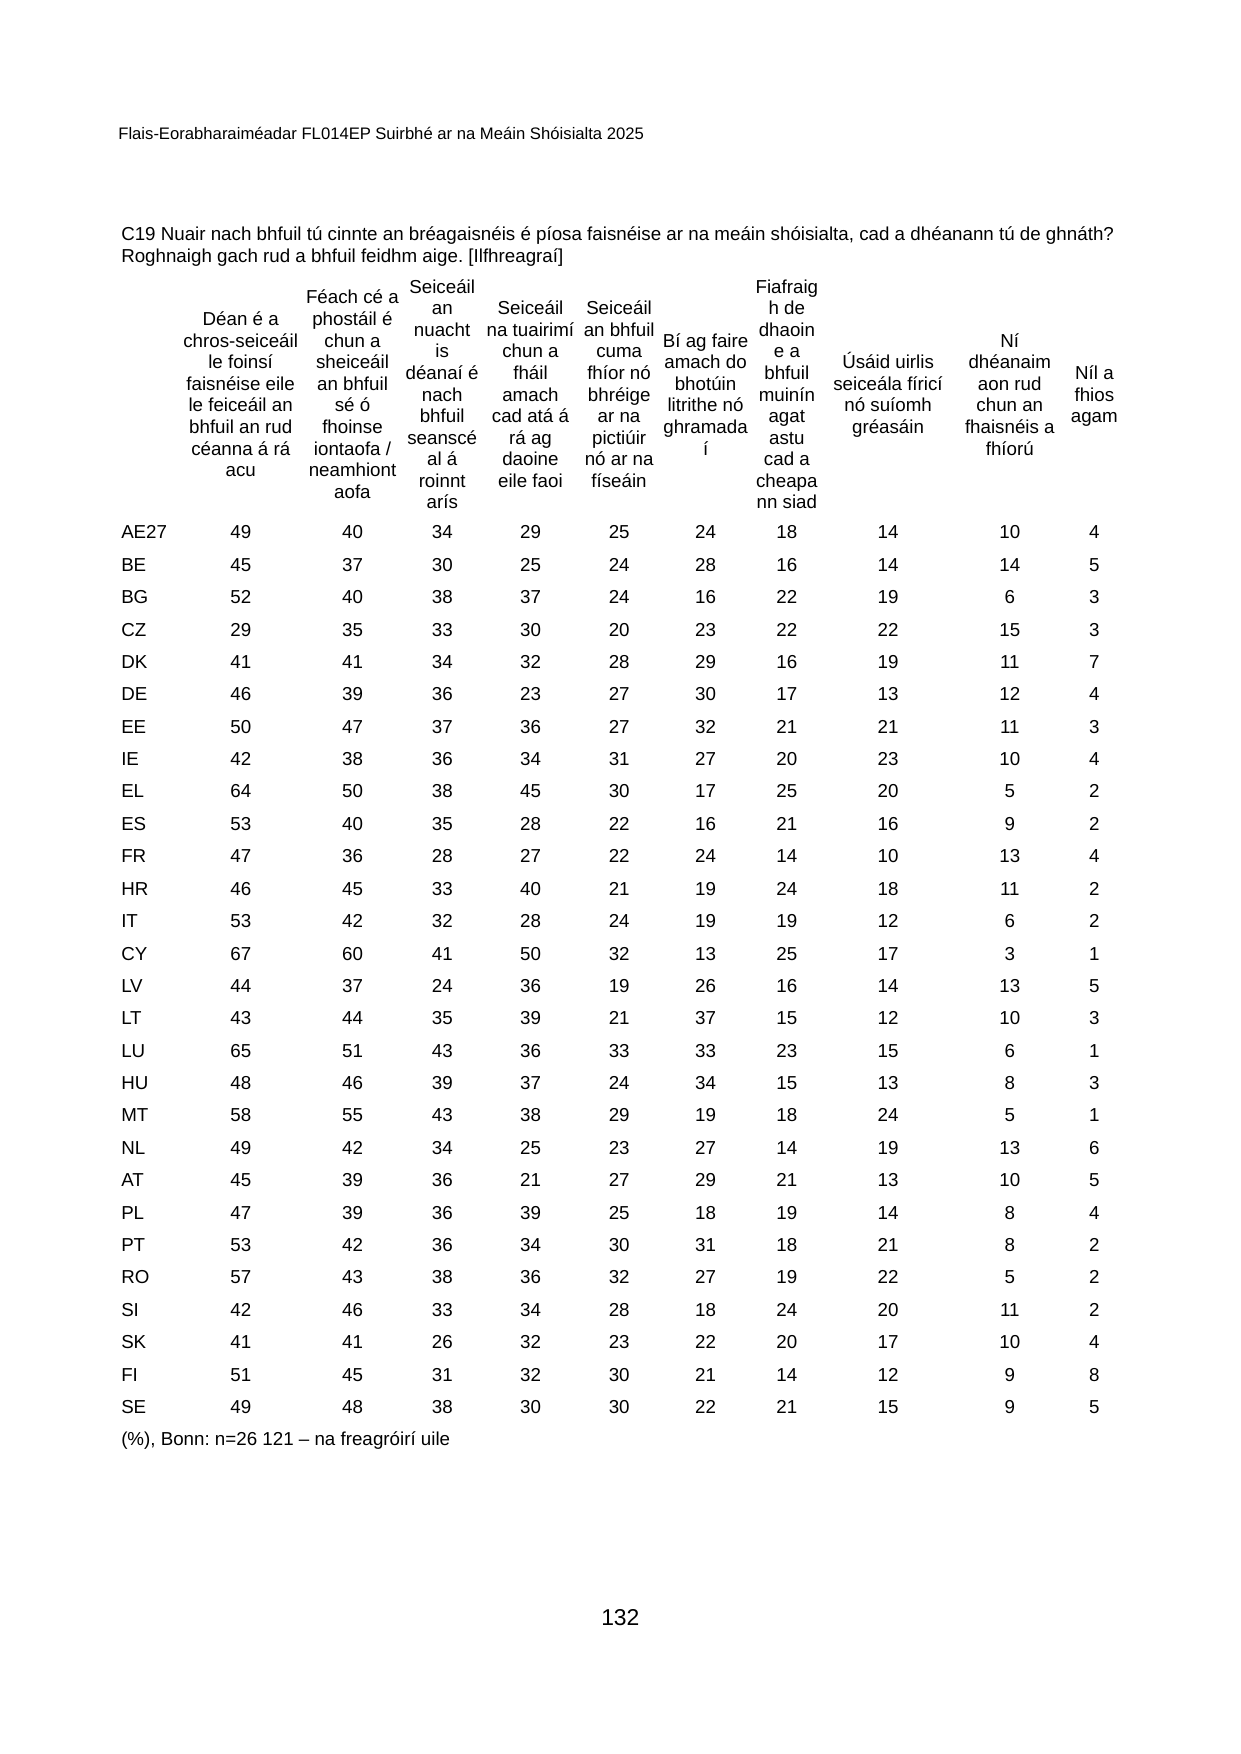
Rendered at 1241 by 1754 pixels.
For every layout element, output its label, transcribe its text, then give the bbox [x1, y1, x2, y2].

table_cell 30 [578, 1229, 659, 1261]
table_cell 9 [954, 807, 1065, 840]
table_cell 7 [1065, 645, 1123, 678]
table_cell 35 [402, 1002, 482, 1034]
table_cell 50 [482, 937, 578, 969]
table_cell 40 [303, 581, 402, 613]
table_cell 33 [402, 613, 482, 645]
table_cell EL [118, 775, 178, 807]
table_cell 21 [751, 710, 822, 742]
table_cell 1 [1065, 937, 1123, 969]
table_cell 25 [482, 548, 578, 581]
table_cell 46 [303, 1293, 402, 1326]
table_cell 60 [303, 937, 402, 969]
table_cell 12 [822, 905, 954, 937]
table_cell 13 [822, 678, 954, 710]
table_cell 2 [1065, 1229, 1123, 1261]
table_cell 47 [178, 840, 303, 872]
table_cell 45 [303, 1358, 402, 1390]
table_cell 45 [482, 775, 578, 807]
table_cell 8 [954, 1066, 1065, 1099]
table_cell 28 [578, 1293, 659, 1326]
table_cell 13 [954, 969, 1065, 1002]
table_cell 24 [660, 840, 751, 872]
table_cell 25 [482, 1131, 578, 1164]
table_cell 27 [482, 840, 578, 872]
table_cell 6 [954, 1034, 1065, 1066]
table_cell CY [118, 937, 178, 969]
table_cell 10 [954, 1326, 1065, 1358]
table_cell 32 [402, 905, 482, 937]
table_cell 29 [660, 1164, 751, 1196]
table_cell 38 [402, 581, 482, 613]
table_cell 38 [402, 1261, 482, 1293]
table_cell 15 [822, 1034, 954, 1066]
table_cell 37 [402, 710, 482, 742]
table_cell 21 [751, 1164, 822, 1196]
table_cell 24 [822, 1099, 954, 1131]
table_cell FR [118, 840, 178, 872]
table_cell 11 [954, 1293, 1065, 1326]
table_cell 24 [578, 1066, 659, 1099]
table_cell 47 [303, 710, 402, 742]
table_cell 2 [1065, 1293, 1123, 1326]
table_cell 45 [178, 548, 303, 581]
table_cell DK [118, 645, 178, 678]
table_cell 22 [578, 807, 659, 840]
table_cell 30 [660, 678, 751, 710]
table_cell 34 [402, 645, 482, 678]
table_cell 49 [178, 1390, 303, 1423]
table_cell RO [118, 1261, 178, 1293]
table_cell 16 [751, 645, 822, 678]
table_cell 14 [751, 1358, 822, 1390]
table_cell 50 [178, 710, 303, 742]
table_cell 53 [178, 1229, 303, 1261]
table_cell 22 [751, 581, 822, 613]
table_cell 5 [1065, 1164, 1123, 1196]
table_cell 32 [578, 937, 659, 969]
table_cell 28 [482, 905, 578, 937]
table_cell LU [118, 1034, 178, 1066]
table_cell 14 [751, 840, 822, 872]
table_cell 8 [1065, 1358, 1123, 1390]
table_cell 38 [402, 1390, 482, 1423]
table_cell 14 [822, 1196, 954, 1228]
table_cell 20 [578, 613, 659, 645]
table_cell 18 [822, 872, 954, 904]
table_cell 2 [1065, 775, 1123, 807]
table_cell 31 [578, 743, 659, 775]
table_cell 16 [751, 969, 822, 1002]
table_cell 21 [751, 1390, 822, 1423]
table_cell FI [118, 1358, 178, 1390]
table_cell 24 [578, 905, 659, 937]
table_cell 37 [303, 548, 402, 581]
table_cell Seiceáil an nuacht is déanaí é nach bhfuil seanscéal á roinnt arís [402, 273, 482, 516]
table_cell 3 [1065, 613, 1123, 645]
table_cell 39 [482, 1002, 578, 1034]
table_cell 19 [660, 872, 751, 904]
table_cell 41 [178, 645, 303, 678]
table_cell 40 [482, 872, 578, 904]
table_cell 3 [1065, 1066, 1123, 1099]
table_cell 34 [482, 1293, 578, 1326]
table_cell 41 [303, 1326, 402, 1358]
table_cell Ní dhéanaim aon rud chun an fhaisnéis a fhíorú [954, 273, 1065, 516]
table_cell 55 [303, 1099, 402, 1131]
table_cell 2 [1065, 807, 1123, 840]
table_cell 32 [660, 710, 751, 742]
table_cell 26 [402, 1326, 482, 1358]
table_cell 23 [482, 678, 578, 710]
table_cell 13 [954, 840, 1065, 872]
table_cell Fiafraigh de dhaoine a bhfuil muinín agat astu cad a cheapann siad [751, 273, 822, 516]
table_cell 5 [954, 775, 1065, 807]
table_cell 15 [954, 613, 1065, 645]
table_cell 23 [822, 743, 954, 775]
table_cell 18 [660, 1196, 751, 1228]
table_cell 23 [578, 1326, 659, 1358]
table_cell 36 [402, 1164, 482, 1196]
table_cell 4 [1065, 1196, 1123, 1228]
table_cell 2 [1065, 1261, 1123, 1293]
table_cell 18 [660, 1293, 751, 1326]
table_cell 22 [660, 1326, 751, 1358]
table_cell 8 [954, 1196, 1065, 1228]
table_cell 42 [303, 905, 402, 937]
table_cell 30 [578, 775, 659, 807]
table_cell 36 [402, 678, 482, 710]
table_cell 35 [303, 613, 402, 645]
table_cell Níl a fhios agam [1065, 273, 1123, 516]
table_cell 58 [178, 1099, 303, 1131]
table_cell 37 [482, 1066, 578, 1099]
table_cell 46 [178, 872, 303, 904]
table_cell 30 [402, 548, 482, 581]
table_cell 18 [751, 1229, 822, 1261]
table_cell 49 [178, 516, 303, 548]
table_cell 21 [822, 710, 954, 742]
table_cell 33 [660, 1034, 751, 1066]
table_cell 67 [178, 937, 303, 969]
table_cell 45 [178, 1164, 303, 1196]
table_cell 30 [578, 1358, 659, 1390]
table_cell 36 [402, 743, 482, 775]
table_cell 19 [822, 581, 954, 613]
table_cell 52 [178, 581, 303, 613]
table_cell 4 [1065, 678, 1123, 710]
table_cell 36 [482, 969, 578, 1002]
table_cell 14 [822, 516, 954, 548]
table_cell 51 [303, 1034, 402, 1066]
table_cell SE [118, 1390, 178, 1423]
table_cell 3 [1065, 1002, 1123, 1034]
table_cell 17 [822, 937, 954, 969]
table_cell 33 [402, 872, 482, 904]
table_cell Féach cé a phostáil é chun a sheiceáil an bhfuil sé ó fhoinse iontaofa / neamhiontaofa [303, 273, 402, 516]
table_cell 27 [660, 1261, 751, 1293]
table_cell 28 [660, 548, 751, 581]
table_cell 42 [303, 1229, 402, 1261]
table_cell 5 [1065, 1390, 1123, 1423]
table_cell Seiceáil an bhfuil cuma fhíor nó bhréige ar na pictiúir nó ar na físeáin [578, 273, 659, 516]
table_cell 23 [751, 1034, 822, 1066]
table_cell 21 [482, 1164, 578, 1196]
table_cell 41 [303, 645, 402, 678]
table_cell 39 [303, 1196, 402, 1228]
table_cell 34 [482, 1229, 578, 1261]
table_cell 38 [482, 1099, 578, 1131]
table_cell 35 [402, 807, 482, 840]
table_cell 24 [578, 581, 659, 613]
table_cell 16 [751, 548, 822, 581]
table_cell 23 [578, 1131, 659, 1164]
table_cell 42 [303, 1131, 402, 1164]
table_cell 14 [954, 548, 1065, 581]
table_cell 6 [954, 581, 1065, 613]
table_cell CZ [118, 613, 178, 645]
table_cell 3 [954, 937, 1065, 969]
table_cell HR [118, 872, 178, 904]
table_cell Úsáid uirlis seiceála fíricí nó suíomh gréasáin [822, 273, 954, 516]
table_cell IT [118, 905, 178, 937]
table_cell 28 [482, 807, 578, 840]
table_cell 46 [303, 1066, 402, 1099]
table_cell 21 [822, 1229, 954, 1261]
table_cell 36 [303, 840, 402, 872]
table_cell 25 [751, 937, 822, 969]
table_cell 11 [954, 645, 1065, 678]
table_cell 39 [402, 1066, 482, 1099]
table_cell 53 [178, 807, 303, 840]
table_cell 29 [178, 613, 303, 645]
table_cell 8 [954, 1229, 1065, 1261]
table_cell 53 [178, 905, 303, 937]
table_cell 34 [402, 516, 482, 548]
table_cell PL [118, 1196, 178, 1228]
table_cell 6 [954, 905, 1065, 937]
table_cell 27 [660, 743, 751, 775]
table_cell LT [118, 1002, 178, 1034]
table_cell 22 [822, 1261, 954, 1293]
table_cell 20 [751, 1326, 822, 1358]
table_cell 5 [954, 1261, 1065, 1293]
table_cell Bí ag faire amach do bhotúin litrithe nó ghramadaí [660, 273, 751, 516]
table_cell BE [118, 548, 178, 581]
table_cell SK [118, 1326, 178, 1358]
table_cell 15 [822, 1390, 954, 1423]
table_cell 6 [1065, 1131, 1123, 1164]
table_cell 19 [578, 969, 659, 1002]
table_cell 65 [178, 1034, 303, 1066]
table_cell 34 [482, 743, 578, 775]
table_cell [118, 273, 178, 516]
table_cell 29 [578, 1099, 659, 1131]
table_cell 36 [482, 1261, 578, 1293]
table_cell 4 [1065, 516, 1123, 548]
table_cell 29 [660, 645, 751, 678]
table_cell 22 [578, 840, 659, 872]
table_cell 16 [660, 581, 751, 613]
table_cell 36 [402, 1196, 482, 1228]
table_cell 25 [751, 775, 822, 807]
table_cell 47 [178, 1196, 303, 1228]
table_cell 32 [578, 1261, 659, 1293]
table_cell 14 [751, 1131, 822, 1164]
table_cell 10 [954, 743, 1065, 775]
table_cell 42 [178, 743, 303, 775]
table_cell 12 [822, 1358, 954, 1390]
table_cell 21 [578, 1002, 659, 1034]
table_cell 33 [402, 1293, 482, 1326]
table_cell 5 [954, 1099, 1065, 1131]
table_cell 43 [303, 1261, 402, 1293]
table_cell 46 [178, 678, 303, 710]
table_cell 24 [751, 872, 822, 904]
table_cell 1 [1065, 1034, 1123, 1066]
table_cell 18 [751, 1099, 822, 1131]
table_cell MT [118, 1099, 178, 1131]
table_cell HU [118, 1066, 178, 1099]
table_cell 14 [822, 548, 954, 581]
table_cell 45 [303, 872, 402, 904]
table_cell 28 [402, 840, 482, 872]
table_cell 14 [822, 969, 954, 1002]
table_cell 38 [303, 743, 402, 775]
table_cell 20 [751, 743, 822, 775]
table_cell 51 [178, 1358, 303, 1390]
table_cell 36 [482, 1034, 578, 1066]
table_cell 37 [660, 1002, 751, 1034]
table_cell 31 [660, 1229, 751, 1261]
table_cell 33 [578, 1034, 659, 1066]
table_cell 28 [578, 645, 659, 678]
table_cell 11 [954, 872, 1065, 904]
table_cell 57 [178, 1261, 303, 1293]
table_cell 13 [660, 937, 751, 969]
table_cell Seiceáil na tuairimí chun a fháil amach cad atá á rá ag daoine eile faoi [482, 273, 578, 516]
table_cell 22 [751, 613, 822, 645]
table_cell LV [118, 969, 178, 1002]
table_cell 41 [178, 1326, 303, 1358]
table_cell 36 [402, 1229, 482, 1261]
table_cell 19 [660, 905, 751, 937]
table_cell 27 [660, 1131, 751, 1164]
table_cell 27 [578, 1164, 659, 1196]
table_cell 40 [303, 516, 402, 548]
table_cell 5 [1065, 969, 1123, 1002]
table_cell 3 [1065, 581, 1123, 613]
table_cell 20 [822, 1293, 954, 1326]
table_cell 48 [178, 1066, 303, 1099]
table_cell 41 [402, 937, 482, 969]
table_cell ES [118, 807, 178, 840]
table_cell 29 [482, 516, 578, 548]
table_cell 20 [822, 775, 954, 807]
table_cell 26 [660, 969, 751, 1002]
table_cell 21 [751, 807, 822, 840]
table_cell 24 [660, 516, 751, 548]
table_cell 36 [482, 710, 578, 742]
table_cell 10 [954, 1002, 1065, 1034]
table_cell 25 [578, 516, 659, 548]
table_cell 13 [822, 1066, 954, 1099]
table_cell NL [118, 1131, 178, 1164]
table_cell 44 [178, 969, 303, 1002]
table_cell 19 [751, 1261, 822, 1293]
table_cell 15 [751, 1066, 822, 1099]
table_cell AE27 [118, 516, 178, 548]
table_cell Déan é a chros-seiceáil le foinsí faisnéise eile le feiceáil an bhfuil an rud céanna á rá acu [178, 273, 303, 516]
table_cell 17 [822, 1326, 954, 1358]
table_cell 24 [402, 969, 482, 1002]
table_cell IE [118, 743, 178, 775]
table_cell (%), Bonn: n=26 121 – na freagróirí uile [118, 1423, 1123, 1455]
table_cell 24 [578, 548, 659, 581]
table_cell 49 [178, 1131, 303, 1164]
table_cell 4 [1065, 743, 1123, 775]
table_cell 2 [1065, 872, 1123, 904]
table_cell 19 [822, 645, 954, 678]
table_header C19 Nuair nach bhfuil tú cinnte an bréagaisnéis é píosa faisnéise ar na meáin shóisialta, cad a dhéanann tú de ghnáth? Roghnaigh gach rud a bhfuil feidhm aige. [Ilfhreagraí] [118, 217, 1123, 273]
table_cell 22 [660, 1390, 751, 1423]
table_cell 37 [482, 581, 578, 613]
table_cell 40 [303, 807, 402, 840]
table_cell 5 [1065, 548, 1123, 581]
table_cell 39 [303, 1164, 402, 1196]
table_cell 12 [822, 1002, 954, 1034]
table_cell 24 [751, 1293, 822, 1326]
table_cell 2 [1065, 905, 1123, 937]
table_cell 9 [954, 1358, 1065, 1390]
table_cell SI [118, 1293, 178, 1326]
table_cell 39 [303, 678, 402, 710]
table_cell 48 [303, 1390, 402, 1423]
table_cell 19 [822, 1131, 954, 1164]
table_cell 19 [660, 1099, 751, 1131]
table_cell 30 [482, 1390, 578, 1423]
table_cell 38 [402, 775, 482, 807]
table_cell 34 [402, 1131, 482, 1164]
table_cell 15 [751, 1002, 822, 1034]
table_cell 30 [482, 613, 578, 645]
table_cell 31 [402, 1358, 482, 1390]
table_cell 43 [402, 1099, 482, 1131]
table_cell 19 [751, 905, 822, 937]
table_cell AT [118, 1164, 178, 1196]
table_cell 13 [954, 1131, 1065, 1164]
table_cell 4 [1065, 1326, 1123, 1358]
table_cell 17 [660, 775, 751, 807]
table_cell 17 [751, 678, 822, 710]
table_cell 9 [954, 1390, 1065, 1423]
table_cell 32 [482, 1358, 578, 1390]
table_cell 44 [303, 1002, 402, 1034]
table_cell 30 [578, 1390, 659, 1423]
table_cell 10 [954, 1164, 1065, 1196]
table_cell 27 [578, 678, 659, 710]
table_cell 1 [1065, 1099, 1123, 1131]
table_cell 64 [178, 775, 303, 807]
table_cell 19 [751, 1196, 822, 1228]
table_cell 23 [660, 613, 751, 645]
table_cell DE [118, 678, 178, 710]
table_cell EE [118, 710, 178, 742]
table_cell 10 [822, 840, 954, 872]
table_cell 10 [954, 516, 1065, 548]
table_cell 42 [178, 1293, 303, 1326]
table_cell 16 [660, 807, 751, 840]
table_cell 37 [303, 969, 402, 1002]
table_cell BG [118, 581, 178, 613]
table_cell 16 [822, 807, 954, 840]
table_cell 34 [660, 1066, 751, 1099]
table_cell 21 [660, 1358, 751, 1390]
table_cell 32 [482, 1326, 578, 1358]
table_cell 11 [954, 710, 1065, 742]
table_cell 39 [482, 1196, 578, 1228]
table_cell 22 [822, 613, 954, 645]
table_cell 21 [578, 872, 659, 904]
table_cell 3 [1065, 710, 1123, 742]
table_cell 12 [954, 678, 1065, 710]
table_cell 32 [482, 645, 578, 678]
table_cell 13 [822, 1164, 954, 1196]
table_cell 27 [578, 710, 659, 742]
table_cell PT [118, 1229, 178, 1261]
table_cell 18 [751, 516, 822, 548]
table_cell 25 [578, 1196, 659, 1228]
table_cell 43 [178, 1002, 303, 1034]
table_cell 50 [303, 775, 402, 807]
table_cell 43 [402, 1034, 482, 1066]
table_cell 4 [1065, 840, 1123, 872]
